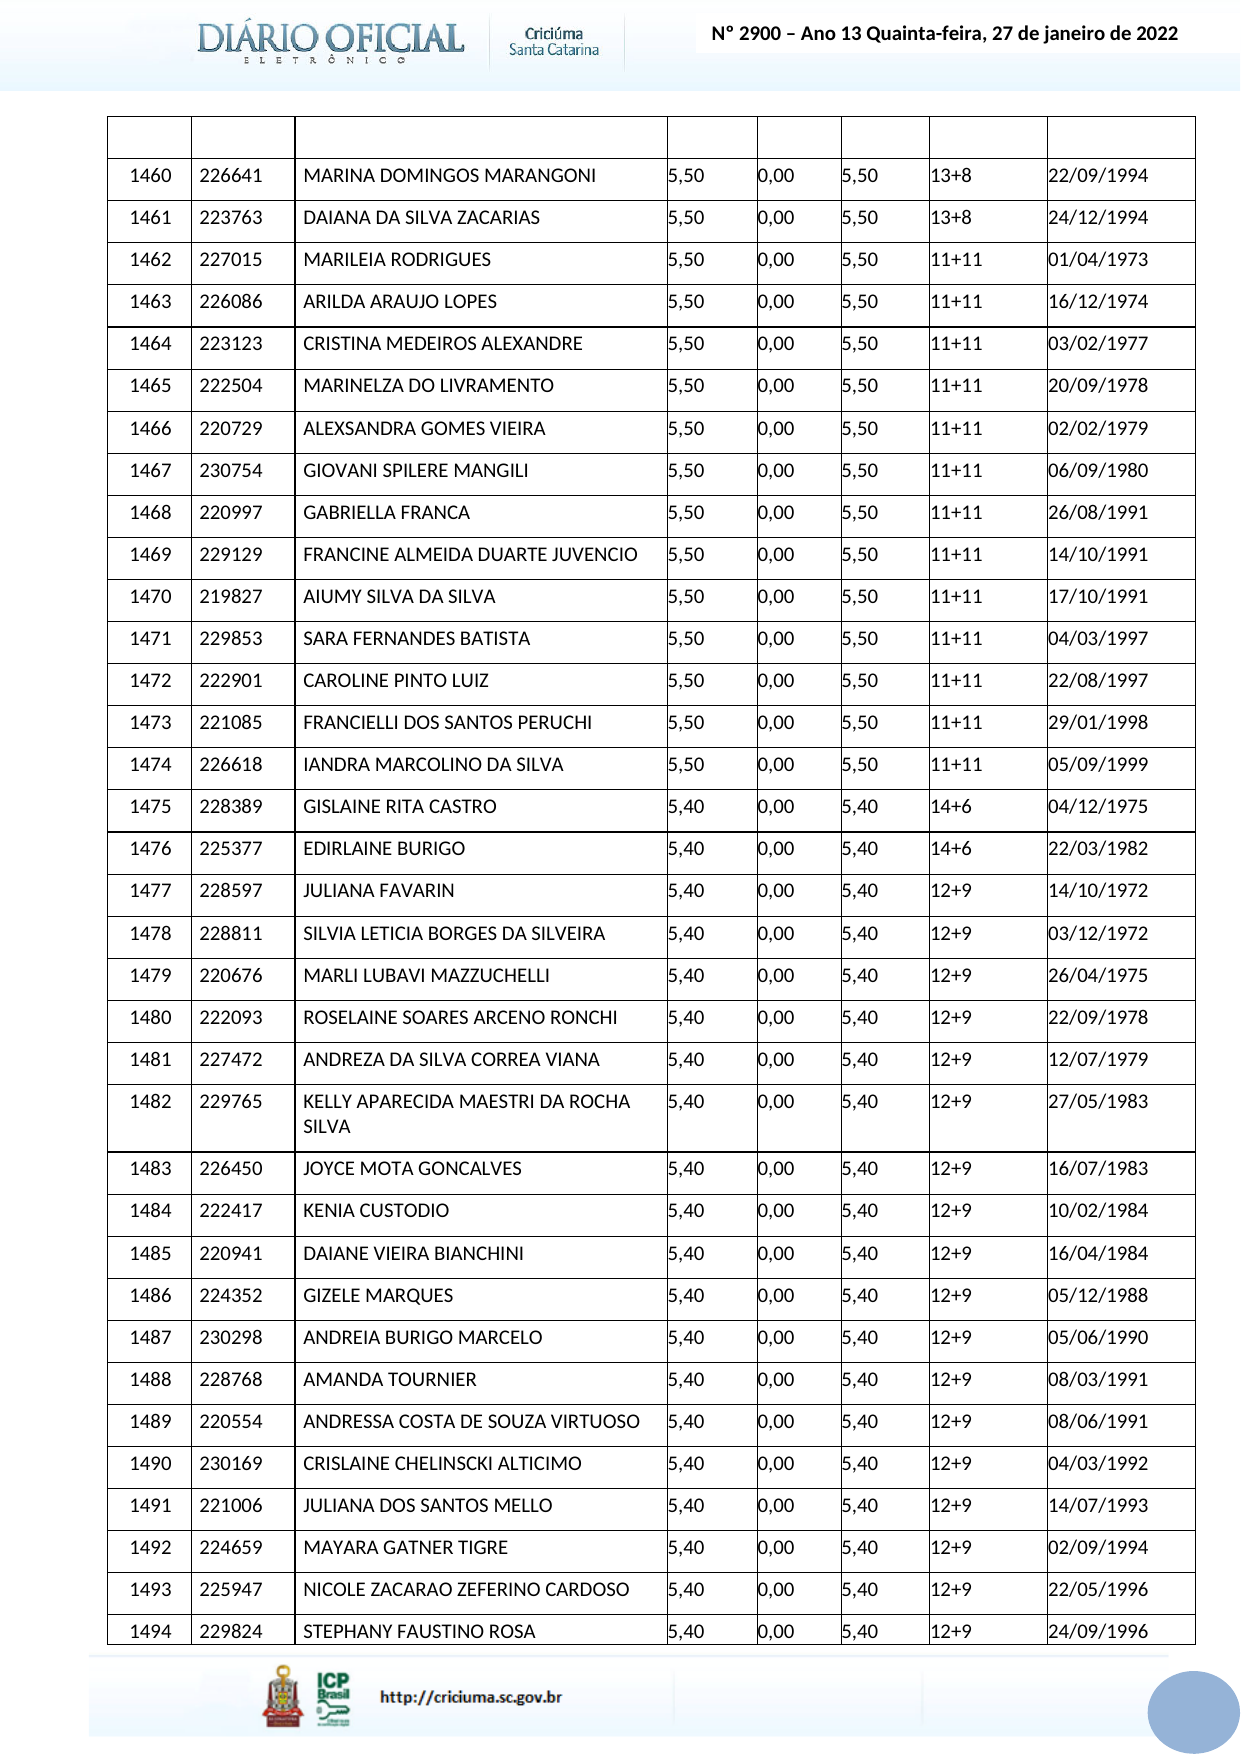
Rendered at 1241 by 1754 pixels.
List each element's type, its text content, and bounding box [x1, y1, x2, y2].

table_cell 5,50 [668, 412, 757, 453]
table_cell 5,50 [842, 580, 929, 621]
table_cell 04/03/1997 [1048, 622, 1195, 663]
table_cell 220997 [192, 496, 294, 537]
table_cell 0,00 [758, 1195, 841, 1236]
table_cell 12+9 [930, 1531, 1047, 1572]
table_cell 5,40 [842, 1279, 929, 1320]
table_cell DAIANE VIEIRA BIANCHINI [296, 1237, 667, 1278]
table_cell 0,00 [758, 1321, 841, 1362]
table_cell STEPHANY FAUSTINO ROSA [296, 1615, 667, 1644]
table_cell 0,00 [758, 664, 841, 705]
table_cell 27/05/1983 [1048, 1085, 1195, 1151]
table_cell 1482 [108, 1085, 191, 1151]
table_cell 5,40 [842, 1085, 929, 1151]
table_cell [842, 117, 929, 158]
table_cell 16/12/1974 [1048, 285, 1195, 326]
table_cell 1481 [108, 1043, 191, 1084]
table_cell 1475 [108, 790, 191, 831]
table_cell 1486 [108, 1279, 191, 1320]
table_cell 1490 [108, 1447, 191, 1488]
table_cell 5,40 [668, 917, 757, 958]
table_cell [1048, 117, 1195, 158]
table_cell 5,40 [668, 959, 757, 1000]
table_cell 1483 [108, 1153, 191, 1193]
table_cell 1471 [108, 622, 191, 663]
table_cell 221085 [192, 706, 294, 747]
table_cell 226450 [192, 1153, 294, 1193]
table_cell 0,00 [758, 1615, 841, 1644]
table_cell 5,50 [668, 580, 757, 621]
table_cell 220941 [192, 1237, 294, 1278]
table_cell GIZELE MARQUES [296, 1279, 667, 1320]
table_cell 5,50 [842, 285, 929, 326]
table_cell JULIANA DOS SANTOS MELLO [296, 1489, 667, 1530]
table_cell 1464 [108, 328, 191, 368]
table_cell 5,40 [842, 1321, 929, 1362]
table_cell 0,00 [758, 959, 841, 1000]
table_cell ANDREIA BURIGO MARCELO [296, 1321, 667, 1362]
table_cell 0,00 [758, 1573, 841, 1614]
table_cell 11+11 [930, 664, 1047, 705]
table_cell 222417 [192, 1195, 294, 1236]
table_cell MAYARA GATNER TIGRE [296, 1531, 667, 1572]
table_cell KELLY APARECIDA MAESTRI DA ROCHA SILVA [296, 1085, 667, 1151]
table_cell 5,40 [668, 1195, 757, 1236]
table_cell 26/08/1991 [1048, 496, 1195, 537]
table_cell GIOVANI SPILERE MANGILI [296, 454, 667, 495]
table_cell [192, 117, 294, 158]
table_cell 1478 [108, 917, 191, 958]
table_cell 220554 [192, 1405, 294, 1446]
table_cell 06/09/1980 [1048, 454, 1195, 495]
table_cell 5,40 [668, 790, 757, 831]
table_cell 229853 [192, 622, 294, 663]
table_cell [668, 117, 757, 158]
table_cell 5,40 [842, 1531, 929, 1572]
table_cell 1485 [108, 1237, 191, 1278]
table_cell 11+11 [930, 328, 1047, 368]
table_cell 0,00 [758, 1237, 841, 1278]
table_cell 5,50 [842, 328, 929, 368]
table_cell 0,00 [758, 1001, 841, 1042]
table_cell 5,40 [668, 1237, 757, 1278]
table_cell 5,50 [668, 622, 757, 663]
table_cell 5,40 [668, 1573, 757, 1614]
table_cell JOYCE MOTA GONCALVES [296, 1153, 667, 1193]
table_cell 1493 [108, 1573, 191, 1614]
table_cell 226641 [192, 159, 294, 200]
table_cell 222504 [192, 370, 294, 411]
table_cell 5,50 [668, 285, 757, 326]
table_cell ANDREZA DA SILVA CORREA VIANA [296, 1043, 667, 1084]
table_cell 26/04/1975 [1048, 959, 1195, 1000]
table_cell 03/02/1977 [1048, 328, 1195, 368]
table_cell 13+8 [930, 159, 1047, 200]
table_cell 0,00 [758, 496, 841, 537]
table_cell 223763 [192, 201, 294, 242]
table_cell 225947 [192, 1573, 294, 1614]
table_cell 1492 [108, 1531, 191, 1572]
table_cell GABRIELLA FRANCA [296, 496, 667, 537]
table_cell 5,50 [842, 706, 929, 747]
table_cell 5,50 [668, 243, 757, 284]
table_cell 0,00 [758, 1447, 841, 1488]
table_cell 11+11 [930, 580, 1047, 621]
table_cell 0,00 [758, 454, 841, 495]
table_cell 226086 [192, 285, 294, 326]
table_cell ARILDA ARAUJO LOPES [296, 285, 667, 326]
table_cell 5,40 [842, 790, 929, 831]
table_cell 11+11 [930, 370, 1047, 411]
table_cell 1484 [108, 1195, 191, 1236]
table_cell [930, 117, 1047, 158]
table_cell 12+9 [930, 1279, 1047, 1320]
table_cell 1469 [108, 538, 191, 579]
table_cell 12+9 [930, 875, 1047, 916]
table_cell 20/09/1978 [1048, 370, 1195, 411]
table_cell 5,40 [668, 1153, 757, 1193]
table_cell 0,00 [758, 370, 841, 411]
table_cell 5,50 [668, 370, 757, 411]
table_cell 24/12/1994 [1048, 201, 1195, 242]
table_cell 5,40 [842, 1195, 929, 1236]
table_cell 5,50 [842, 159, 929, 200]
table_cell 5,40 [668, 1615, 757, 1644]
table_cell FRANCIELLI DOS SANTOS PERUCHI [296, 706, 667, 747]
table_cell 1494 [108, 1615, 191, 1644]
table_cell MARILEIA RODRIGUES [296, 243, 667, 284]
table_cell 227015 [192, 243, 294, 284]
table_cell 227472 [192, 1043, 294, 1084]
table_cell 05/09/1999 [1048, 748, 1195, 789]
table_cell 14+6 [930, 790, 1047, 831]
table_cell 5,50 [668, 664, 757, 705]
table_cell 5,40 [668, 875, 757, 916]
table_cell 0,00 [758, 1363, 841, 1404]
table_cell 0,00 [758, 412, 841, 453]
table_cell 1491 [108, 1489, 191, 1530]
table_cell 5,50 [842, 496, 929, 537]
table_cell 29/01/1998 [1048, 706, 1195, 747]
table_cell 12+9 [930, 1043, 1047, 1084]
table_cell 5,40 [668, 1279, 757, 1320]
table_cell 1472 [108, 664, 191, 705]
table_cell 12+9 [930, 1001, 1047, 1042]
table_cell 1487 [108, 1321, 191, 1362]
table_cell MARLI LUBAVI MAZZUCHELLI [296, 959, 667, 1000]
table_cell 225377 [192, 833, 294, 873]
table_cell 229129 [192, 538, 294, 579]
table_cell 22/09/1994 [1048, 159, 1195, 200]
table_cell 0,00 [758, 875, 841, 916]
table_cell 5,40 [842, 875, 929, 916]
table_cell 220676 [192, 959, 294, 1000]
table_cell 226618 [192, 748, 294, 789]
table_cell 230169 [192, 1447, 294, 1488]
table_cell 5,40 [842, 1363, 929, 1404]
table_cell 5,50 [668, 201, 757, 242]
table_cell 5,50 [668, 454, 757, 495]
table_cell SARA FERNANDES BATISTA [296, 622, 667, 663]
table_cell 12+9 [930, 1489, 1047, 1530]
table_cell 1477 [108, 875, 191, 916]
table_cell 12+9 [930, 1573, 1047, 1614]
table_cell 0,00 [758, 201, 841, 242]
table_cell 1468 [108, 496, 191, 537]
table_cell AIUMY SILVA DA SILVA [296, 580, 667, 621]
table_cell 12+9 [930, 1085, 1047, 1151]
table_cell 5,40 [842, 959, 929, 1000]
table_cell 01/04/1973 [1048, 243, 1195, 284]
table_cell 1463 [108, 285, 191, 326]
table_cell 229824 [192, 1615, 294, 1644]
table_cell 24/09/1996 [1048, 1615, 1195, 1644]
table_cell AMANDA TOURNIER [296, 1363, 667, 1404]
table_cell 228597 [192, 875, 294, 916]
table_cell 224352 [192, 1279, 294, 1320]
table_cell 5,50 [842, 412, 929, 453]
table_cell SILVIA LETICIA BORGES DA SILVEIRA [296, 917, 667, 958]
table_cell 1467 [108, 454, 191, 495]
table_cell 12+9 [930, 1447, 1047, 1488]
table_cell 0,00 [758, 1489, 841, 1530]
table_cell 5,50 [668, 496, 757, 537]
table_cell 12+9 [930, 1153, 1047, 1193]
table_cell 5,50 [842, 201, 929, 242]
table_cell 5,50 [668, 159, 757, 200]
table_cell 1480 [108, 1001, 191, 1042]
table_cell 05/12/1988 [1048, 1279, 1195, 1320]
table_cell 11+11 [930, 706, 1047, 747]
table_cell 1470 [108, 580, 191, 621]
table_cell IANDRA MARCOLINO DA SILVA [296, 748, 667, 789]
table_cell 5,50 [842, 370, 929, 411]
table_cell 5,40 [842, 1153, 929, 1193]
table_cell 220729 [192, 412, 294, 453]
table_cell 5,50 [842, 538, 929, 579]
table_cell 0,00 [758, 1405, 841, 1446]
table_cell 08/03/1991 [1048, 1363, 1195, 1404]
table_cell 11+11 [930, 622, 1047, 663]
table_cell GISLAINE RITA CASTRO [296, 790, 667, 831]
table_cell 1462 [108, 243, 191, 284]
table_cell 0,00 [758, 1531, 841, 1572]
table_cell 1466 [108, 412, 191, 453]
table_cell 17/10/1991 [1048, 580, 1195, 621]
table_cell ALEXSANDRA GOMES VIEIRA [296, 412, 667, 453]
table_cell 5,40 [668, 1043, 757, 1084]
table_cell 12+9 [930, 1195, 1047, 1236]
table_cell 1460 [108, 159, 191, 200]
table_cell 14+6 [930, 833, 1047, 873]
table_cell 16/04/1984 [1048, 1237, 1195, 1278]
table_cell 1465 [108, 370, 191, 411]
table_cell KENIA CUSTODIO [296, 1195, 667, 1236]
table_cell 5,40 [842, 1573, 929, 1614]
table_cell 0,00 [758, 622, 841, 663]
table_cell 12/07/1979 [1048, 1043, 1195, 1084]
table_cell 0,00 [758, 706, 841, 747]
table_cell 5,50 [668, 706, 757, 747]
table_cell 10/02/1984 [1048, 1195, 1195, 1236]
table_cell 08/06/1991 [1048, 1405, 1195, 1446]
table_cell 222093 [192, 1001, 294, 1042]
table_cell 219827 [192, 580, 294, 621]
table_cell 5,40 [842, 1043, 929, 1084]
table_cell 5,40 [842, 1405, 929, 1446]
table_cell 5,40 [842, 1237, 929, 1278]
table_cell 228768 [192, 1363, 294, 1404]
table_cell ANDRESSA COSTA DE SOUZA VIRTUOSO [296, 1405, 667, 1446]
table_cell 0,00 [758, 538, 841, 579]
table_cell 0,00 [758, 1085, 841, 1151]
table_cell [758, 117, 841, 158]
table_cell 5,40 [842, 1489, 929, 1530]
table_cell 5,50 [842, 243, 929, 284]
table_cell 228389 [192, 790, 294, 831]
table_cell 11+11 [930, 748, 1047, 789]
table_cell 04/12/1975 [1048, 790, 1195, 831]
table_cell 5,40 [842, 833, 929, 873]
table_cell 5,40 [842, 917, 929, 958]
table_cell 230298 [192, 1321, 294, 1362]
table_cell 0,00 [758, 1279, 841, 1320]
table_cell MARINELZA DO LIVRAMENTO [296, 370, 667, 411]
table_cell [296, 117, 667, 158]
table_cell 22/05/1996 [1048, 1573, 1195, 1614]
table_cell 5,50 [842, 664, 929, 705]
table_cell 03/12/1972 [1048, 917, 1195, 958]
table_cell 0,00 [758, 917, 841, 958]
table_cell 1476 [108, 833, 191, 873]
table_cell 0,00 [758, 328, 841, 368]
table_cell 5,50 [842, 454, 929, 495]
table_cell DAIANA DA SILVA ZACARIAS [296, 201, 667, 242]
table_cell 5,40 [668, 1531, 757, 1572]
table_cell 1461 [108, 201, 191, 242]
table_cell 14/10/1991 [1048, 538, 1195, 579]
table_cell 05/06/1990 [1048, 1321, 1195, 1362]
table_cell 223123 [192, 328, 294, 368]
table_cell 1474 [108, 748, 191, 789]
table_cell 222901 [192, 664, 294, 705]
table_cell CAROLINE PINTO LUIZ [296, 664, 667, 705]
table_cell 22/03/1982 [1048, 833, 1195, 873]
table_cell ROSELAINE SOARES ARCENO RONCHI [296, 1001, 667, 1042]
table_cell 5,40 [668, 1363, 757, 1404]
table_cell MARINA DOMINGOS MARANGONI [296, 159, 667, 200]
table_cell 5,40 [668, 1405, 757, 1446]
table_cell 12+9 [930, 1405, 1047, 1446]
table_cell 02/09/1994 [1048, 1531, 1195, 1572]
table_cell 5,40 [668, 833, 757, 873]
table_cell 0,00 [758, 790, 841, 831]
table_cell 1473 [108, 706, 191, 747]
table_cell CRISTINA MEDEIROS ALEXANDRE [296, 328, 667, 368]
table_cell 228811 [192, 917, 294, 958]
table_cell 12+9 [930, 1321, 1047, 1362]
table_cell 13+8 [930, 201, 1047, 242]
table_cell 11+11 [930, 538, 1047, 579]
table_cell 12+9 [930, 1237, 1047, 1278]
table_cell 14/10/1972 [1048, 875, 1195, 916]
table_cell 11+11 [930, 412, 1047, 453]
table_cell 11+11 [930, 496, 1047, 537]
table_cell 0,00 [758, 748, 841, 789]
table_cell 5,50 [668, 538, 757, 579]
table_cell 221006 [192, 1489, 294, 1530]
table_cell 14/07/1993 [1048, 1489, 1195, 1530]
table_cell 0,00 [758, 243, 841, 284]
table_cell 22/09/1978 [1048, 1001, 1195, 1042]
table_cell 5,50 [668, 328, 757, 368]
table_cell 11+11 [930, 285, 1047, 326]
table_cell 1489 [108, 1405, 191, 1446]
table_cell 1479 [108, 959, 191, 1000]
table_cell 0,00 [758, 1043, 841, 1084]
table_cell 229765 [192, 1085, 294, 1151]
table_cell 5,40 [842, 1001, 929, 1042]
table_cell 5,40 [668, 1489, 757, 1530]
table_cell [108, 117, 191, 158]
table_cell 5,40 [668, 1001, 757, 1042]
table_cell 5,50 [668, 748, 757, 789]
table_cell JULIANA FAVARIN [296, 875, 667, 916]
table_cell 5,40 [668, 1321, 757, 1362]
table_cell 5,40 [668, 1447, 757, 1488]
table_cell 0,00 [758, 833, 841, 873]
table_cell FRANCINE ALMEIDA DUARTE JUVENCIO [296, 538, 667, 579]
table_cell 5,40 [842, 1615, 929, 1644]
table_cell 0,00 [758, 580, 841, 621]
table_cell 22/08/1997 [1048, 664, 1195, 705]
table_cell 0,00 [758, 1153, 841, 1193]
table_cell 5,40 [842, 1447, 929, 1488]
table_cell 02/02/1979 [1048, 412, 1195, 453]
table_cell EDIRLAINE BURIGO [296, 833, 667, 873]
table_cell CRISLAINE CHELINSCKI ALTICIMO [296, 1447, 667, 1488]
table_cell 04/03/1992 [1048, 1447, 1195, 1488]
table_cell 5,40 [668, 1085, 757, 1151]
table_cell 1488 [108, 1363, 191, 1404]
table_cell 0,00 [758, 285, 841, 326]
table_cell 230754 [192, 454, 294, 495]
table_cell 5,50 [842, 748, 929, 789]
table_cell 5,50 [842, 622, 929, 663]
table_cell 0,00 [758, 159, 841, 200]
table_cell 11+11 [930, 454, 1047, 495]
table_cell 16/07/1983 [1048, 1153, 1195, 1193]
table_cell 11+11 [930, 243, 1047, 284]
table_cell 12+9 [930, 959, 1047, 1000]
table_cell 224659 [192, 1531, 294, 1572]
table_cell NICOLE ZACARAO ZEFERINO CARDOSO [296, 1573, 667, 1614]
table_cell 12+9 [930, 917, 1047, 958]
table_cell 12+9 [930, 1615, 1047, 1644]
table_cell 12+9 [930, 1363, 1047, 1404]
